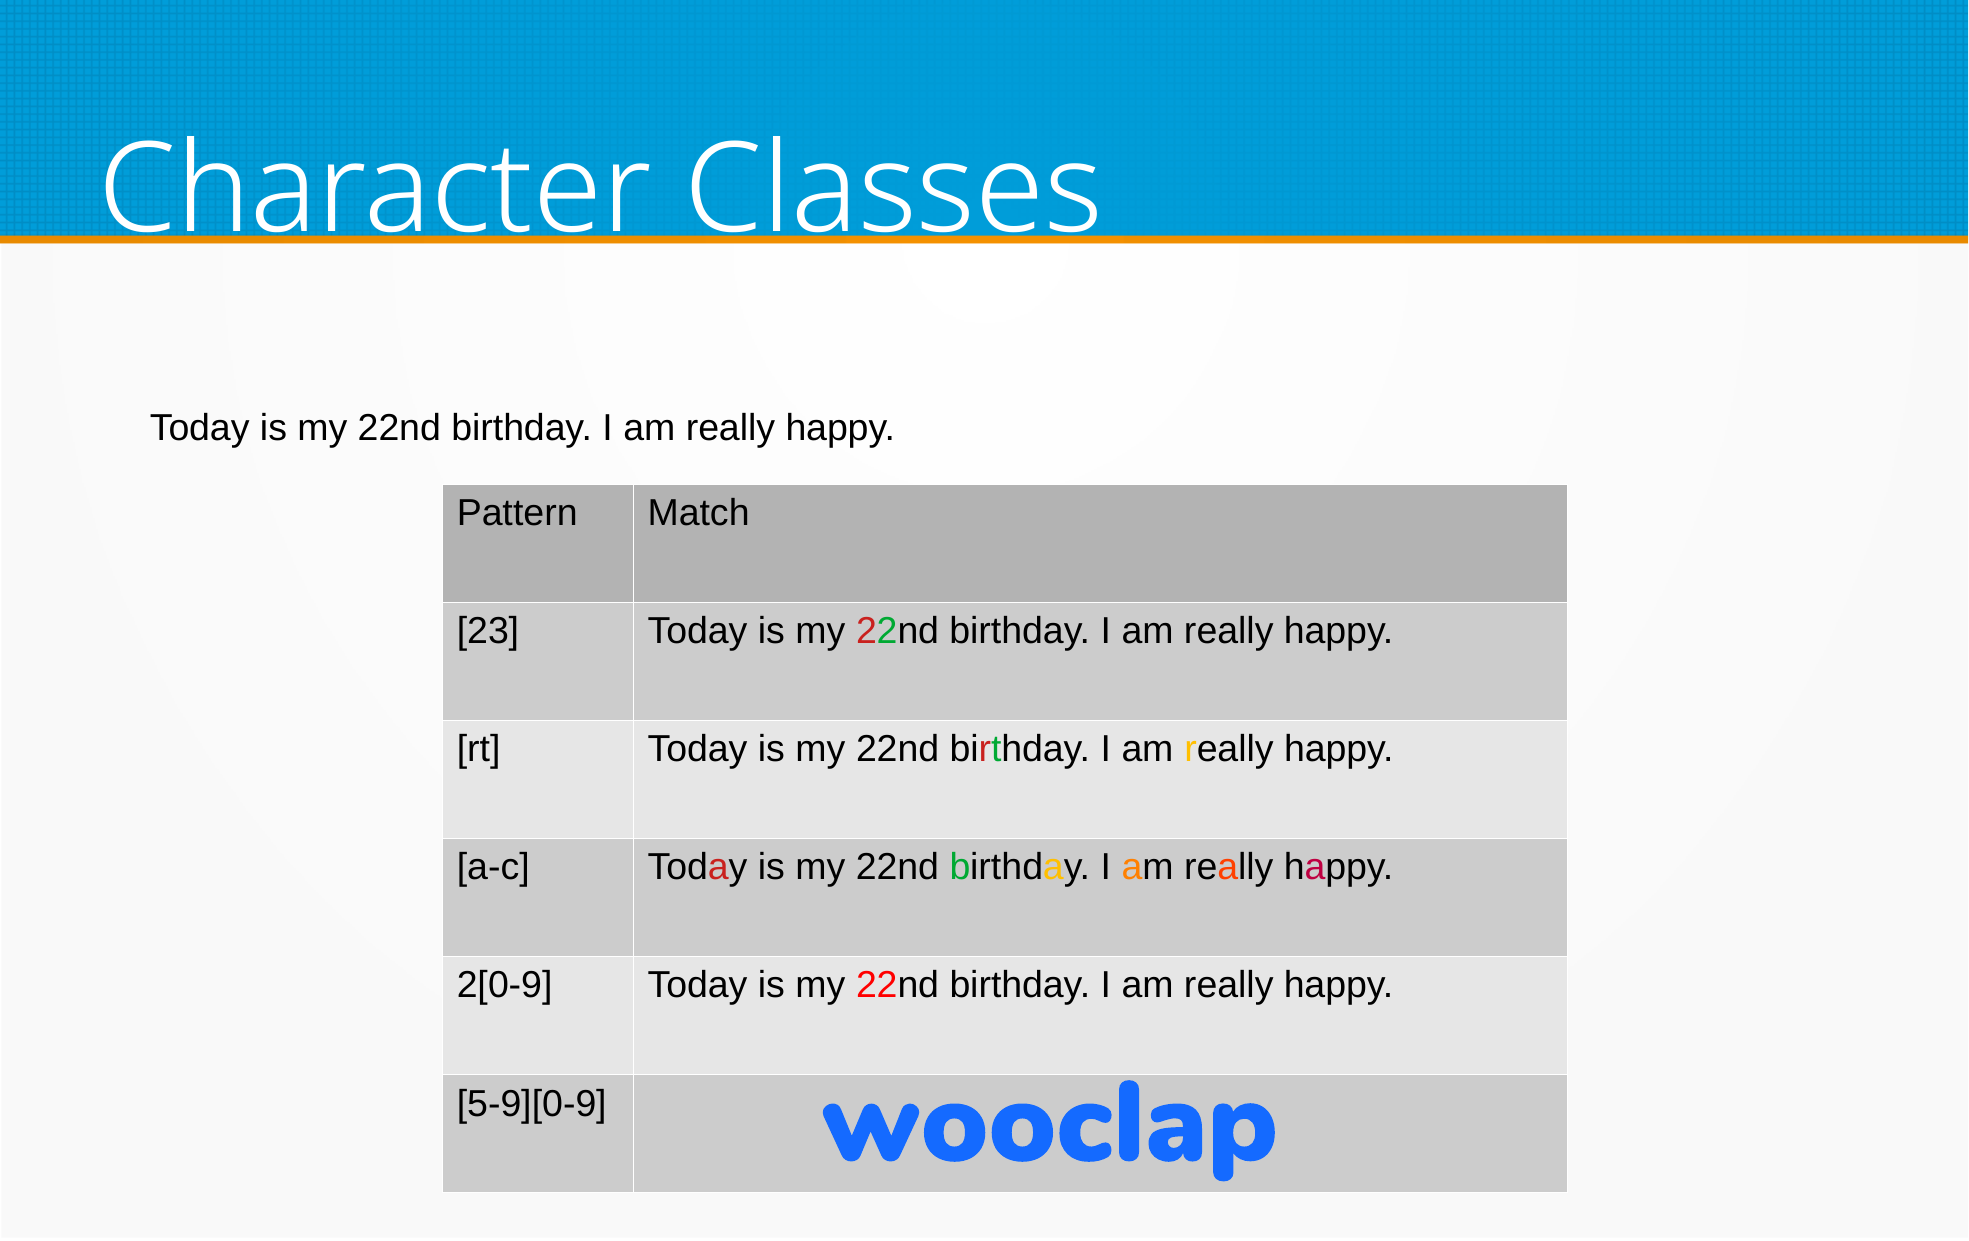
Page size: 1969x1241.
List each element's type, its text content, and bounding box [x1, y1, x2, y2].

table_header Match [634, 485, 1567, 602]
table_cell 2[0-9] [443, 957, 633, 1074]
table_cell [rt] [443, 721, 633, 838]
table_cell Today is my 22nd birthday. I am really happy. [634, 957, 1567, 1074]
table_cell [634, 1075, 1567, 1192]
table_header Pattern [443, 485, 633, 602]
table_cell [5-9][0-9] [443, 1075, 633, 1192]
text_box Today is my 22nd birthday. I am really happy. [135, 315, 961, 498]
table_cell Today is my 22nd birthday. I am really happy. [634, 603, 1567, 720]
table_cell Today is my 22nd birthday. I am really happy. [634, 721, 1567, 838]
title Character Classes [98, 49, 1870, 257]
picture [0, 236, 1969, 1241]
table_cell [a-c] [443, 839, 633, 956]
table_cell [23] [443, 603, 633, 720]
table_cell Today is my 22nd birthday. I am really happy. [634, 839, 1567, 956]
